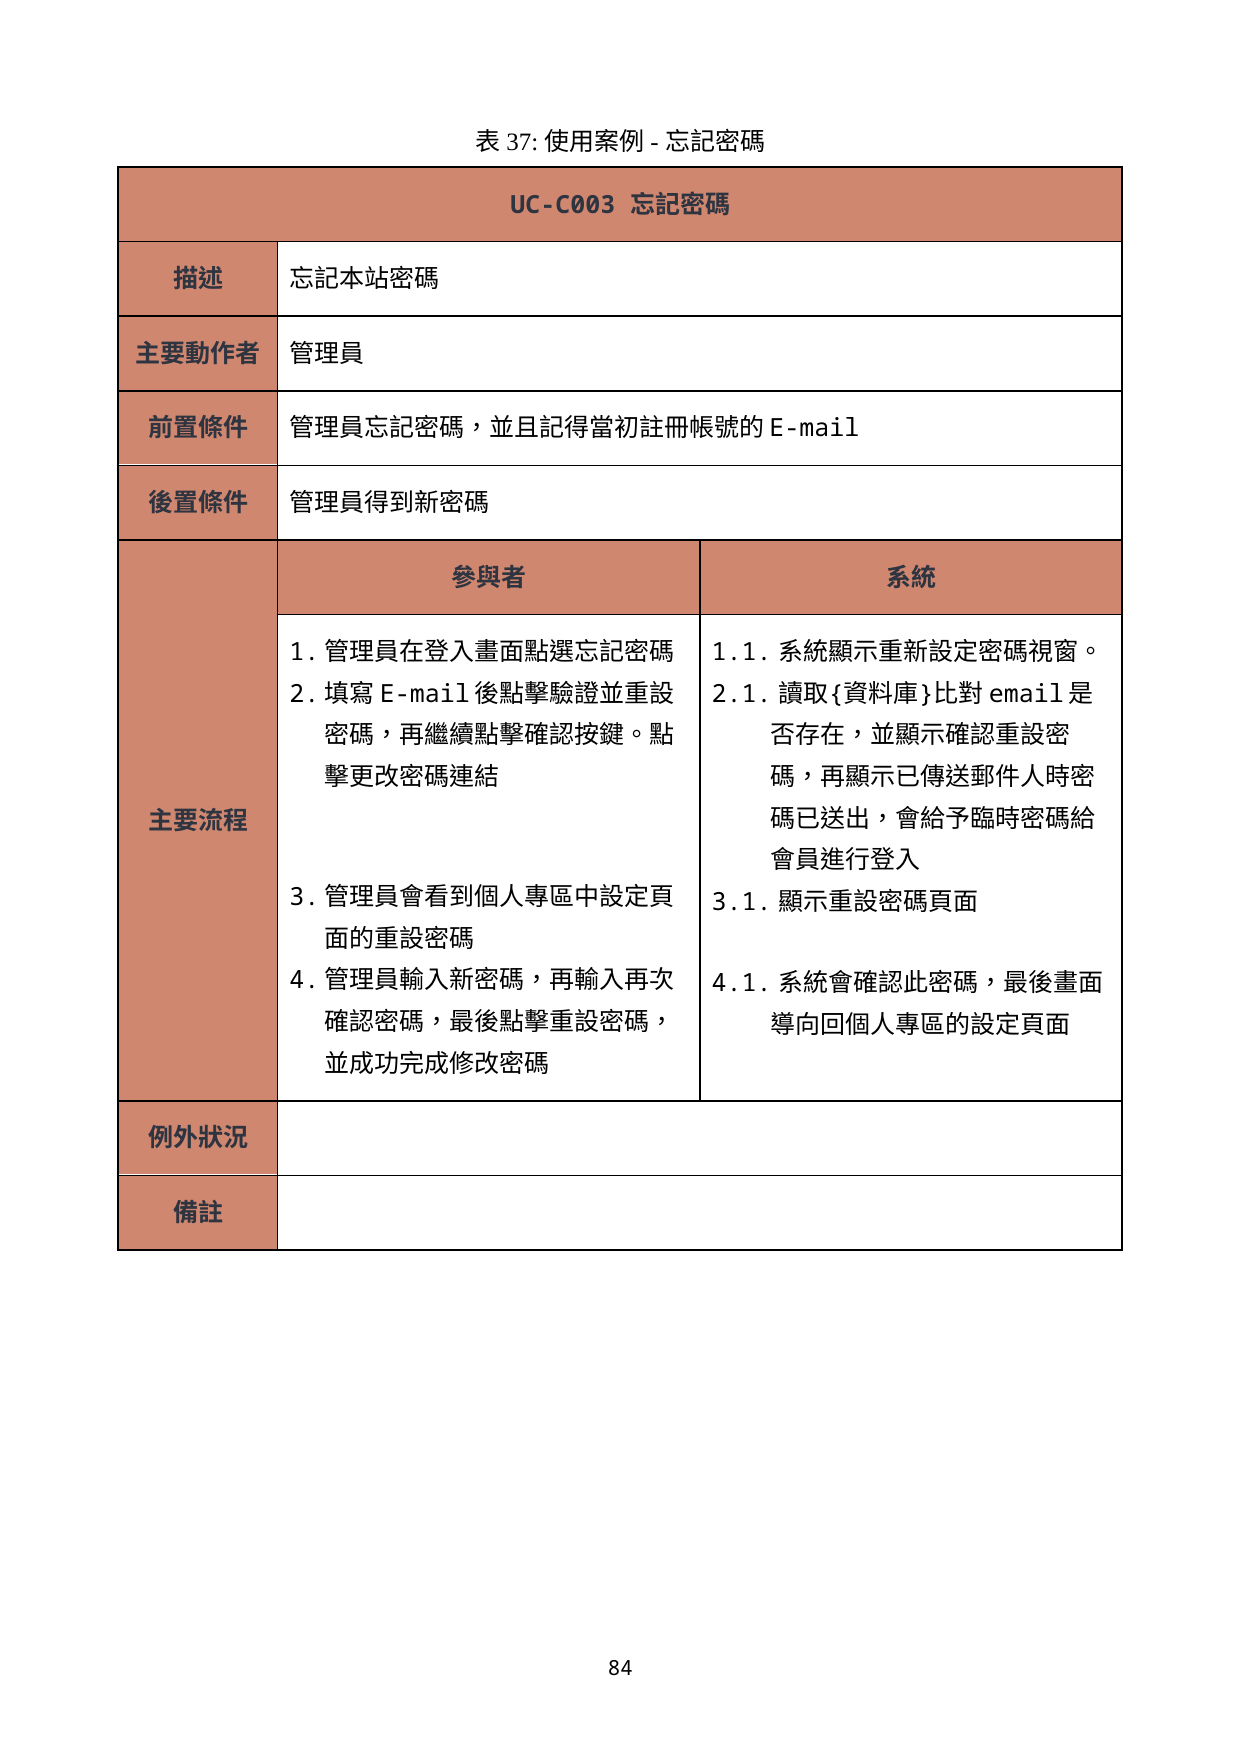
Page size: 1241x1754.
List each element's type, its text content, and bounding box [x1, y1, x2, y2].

table_cell 系統顯示重新設定密碼視窗。 讀取{資料庫}比對email是否存在，並顯示確認重設密碼，再顯示已傳送郵件人時密碼已送出，會給予臨時密碼給會員進行登入 顯示重設密碼頁面 系統會確認此密碼，最後畫面導向回個人專區的設定頁面 [701, 615, 1121, 1100]
table_cell 管理員忘記密碼，並且記得當初註冊帳號的E-mail [278, 392, 1121, 464]
table_cell 系統 [701, 541, 1121, 614]
table_cell 管理員 [278, 317, 1121, 390]
table_cell [278, 1176, 1121, 1249]
table_cell 忘記本站密碼 [278, 242, 1121, 315]
table_cell 描述 [119, 242, 277, 315]
table_cell [278, 1102, 1121, 1174]
table_cell 前置條件 [119, 392, 277, 464]
table_cell 參與者 [278, 541, 699, 614]
text 表 37: 使用案例 - 忘記密碼 [118, 121, 1122, 158]
table_cell 管理員在登入畫面點選忘記密碼 填寫E-mail後點擊驗證並重設 密碼，再繼續點擊確認按鍵。點擊更改密碼連結 管理員會看到個人專區中設定頁面的重設密碼 管理員輸入新密碼，再輸入再次確認密碼，最後點擊重設密碼，並成功完成修改密碼 [278, 615, 699, 1100]
table_cell 後置條件 [119, 466, 277, 539]
table_cell 備註 [119, 1176, 277, 1249]
table_cell 管理員得到新密碼 [278, 466, 1121, 539]
table_header UC-C003 忘記密碼 [119, 168, 1121, 241]
table_cell 主要流程 [119, 541, 277, 1100]
table_cell 主要動作者 [119, 317, 277, 390]
table_cell 例外狀況 [119, 1102, 277, 1174]
